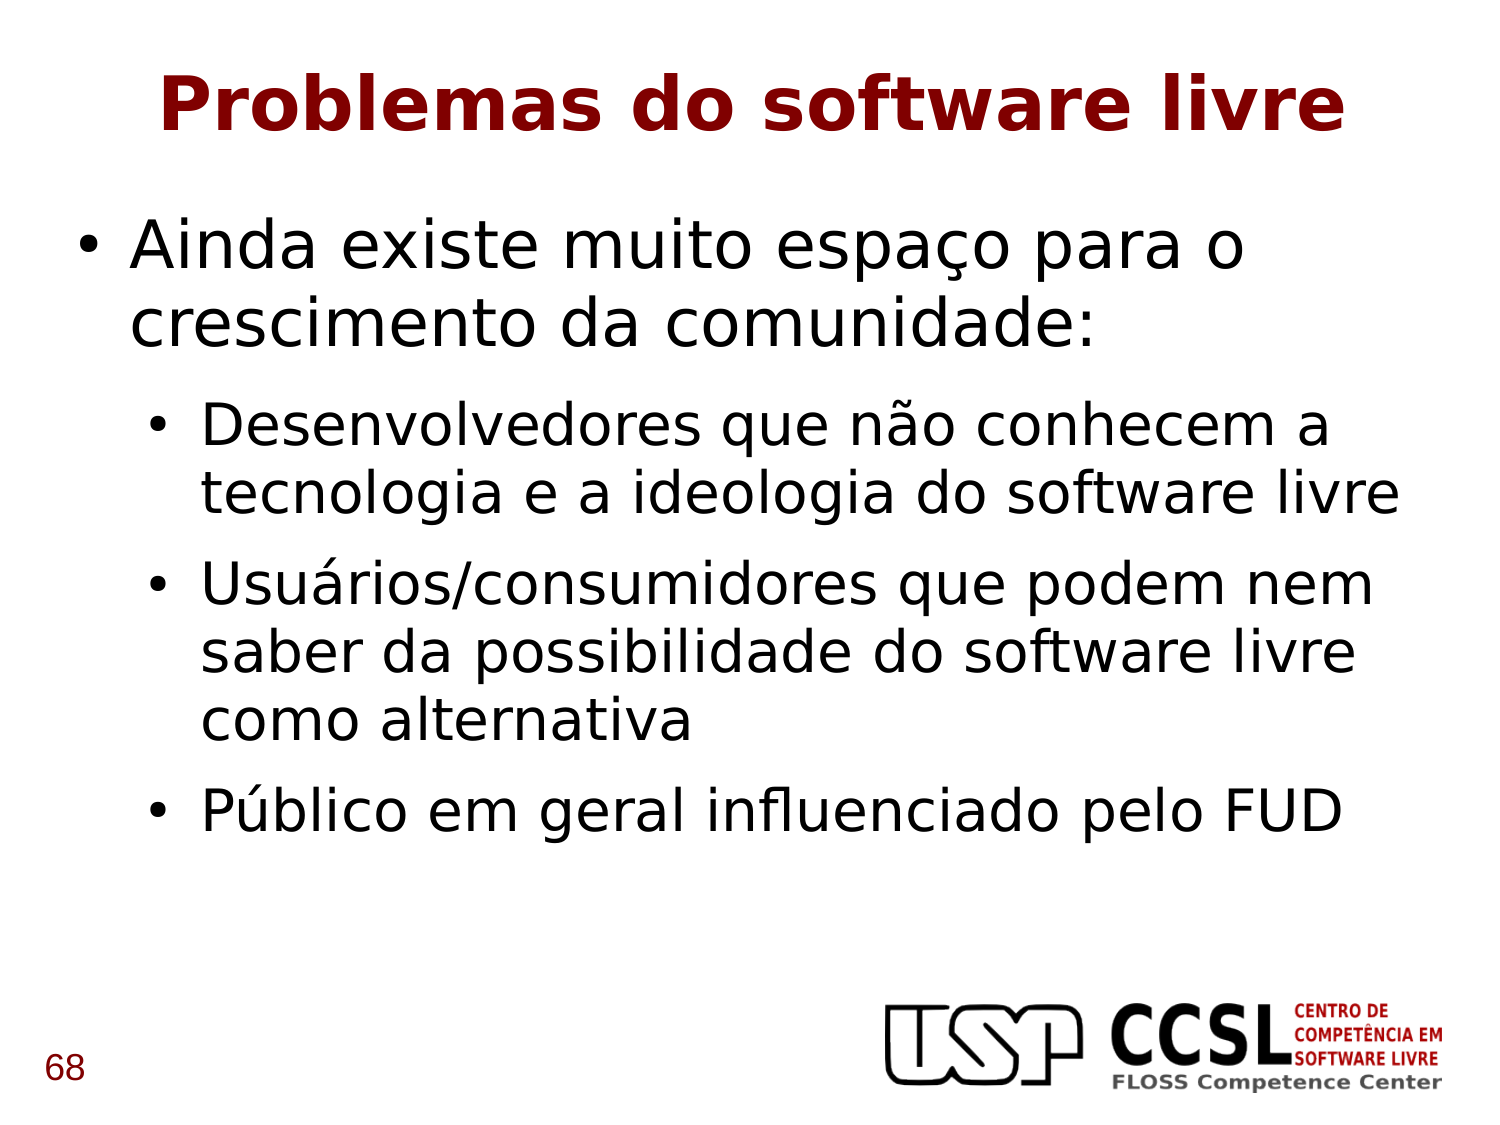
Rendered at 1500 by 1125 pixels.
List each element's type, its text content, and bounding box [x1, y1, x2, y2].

title Problemas do software livre [59, 29, 1447, 180]
picture [885, 1003, 1442, 1093]
list Ainda existe muito espaço para o crescimento da comunidade: Desenvolvedores que não conhecem a tecnologia e a ideologia do software livre Usuários/consumidores que podem nem saber da possibilidade do software livre como alternativa Público em geral influenciado pelo FUD [59, 206, 1447, 950]
